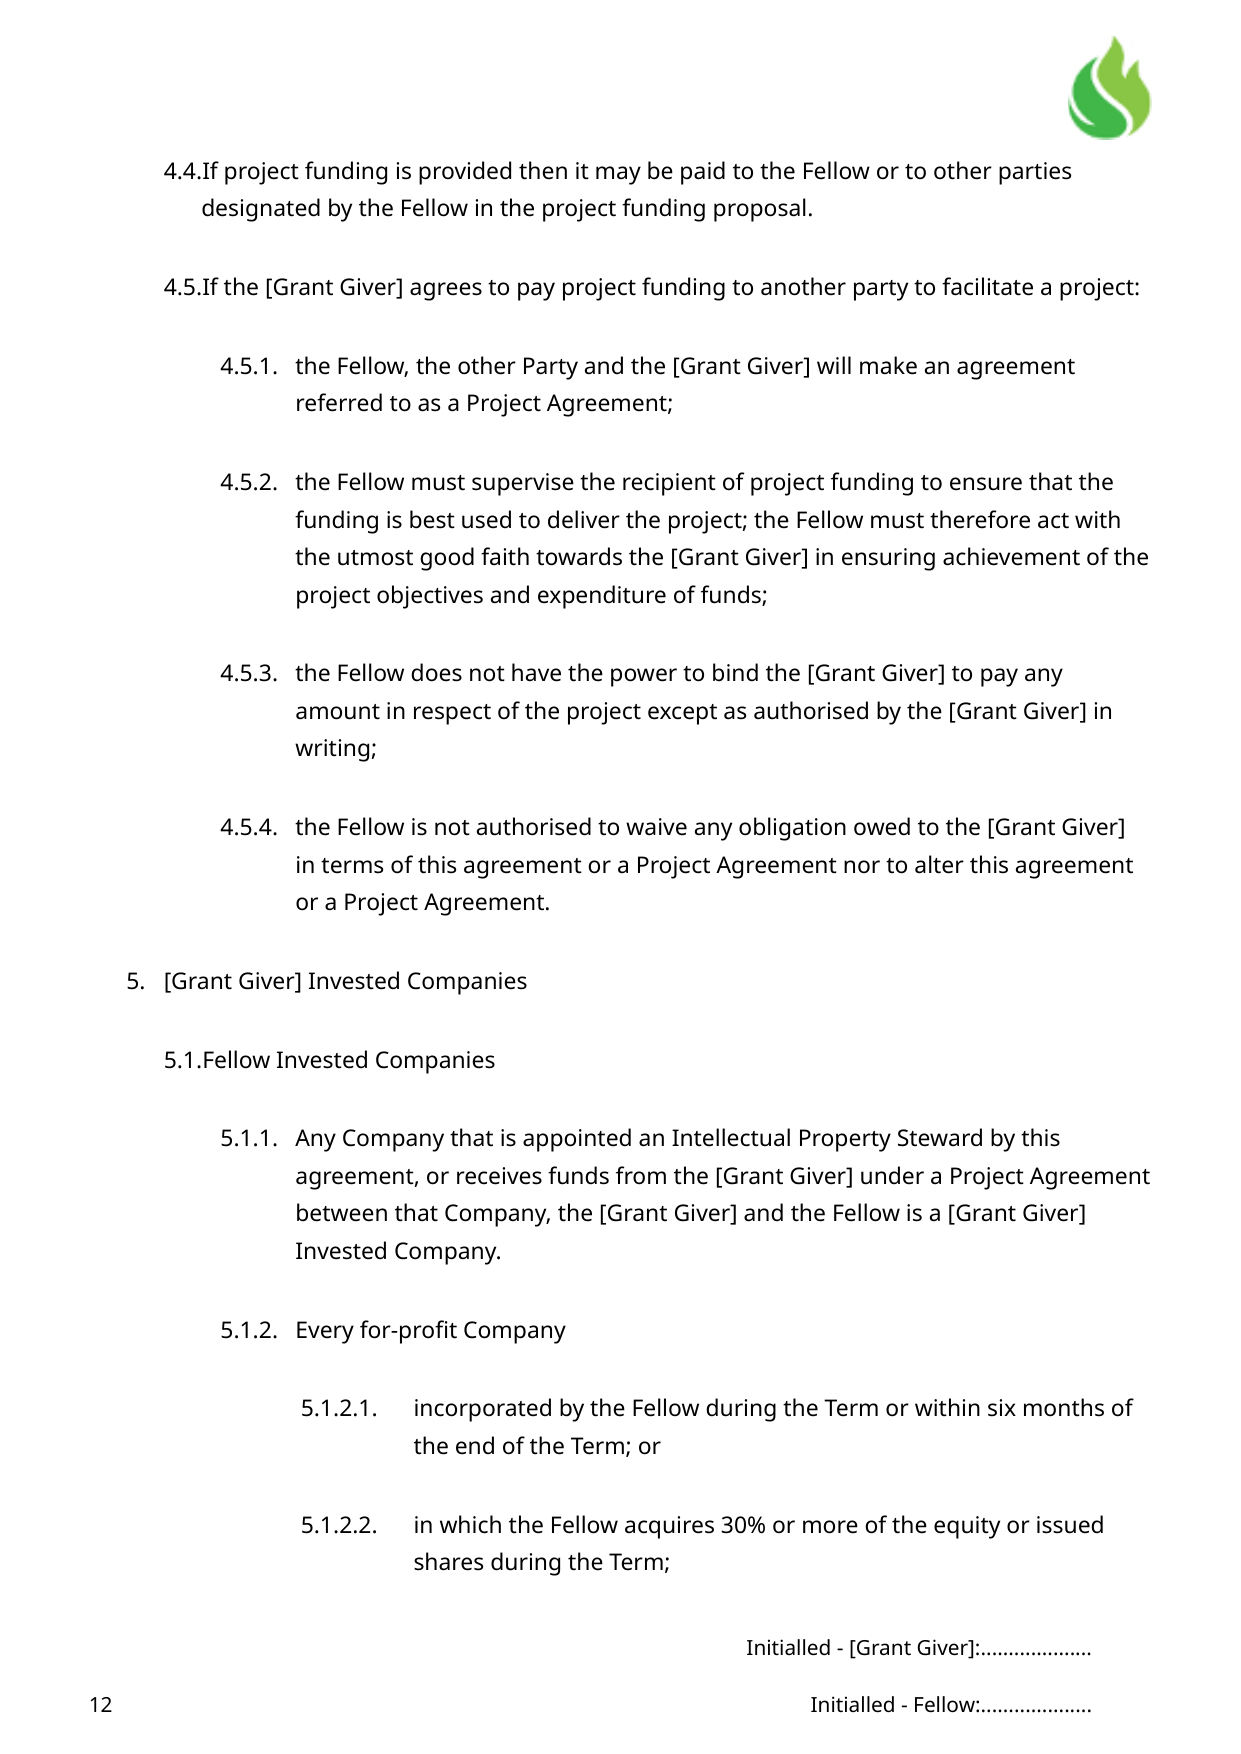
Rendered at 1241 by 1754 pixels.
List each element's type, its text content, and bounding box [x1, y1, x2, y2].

subtitle the Fellow is not authorised to waive any obligation owed to the [Grant Giver] in terms of this agreement or a Project Agreement nor to alter this agreement or a Project Agreement. [220, 811, 1152, 917]
picture [1089, 35, 1152, 114]
subtitle Every for-profit Company [220, 1313, 1152, 1345]
subtitle the Fellow, the other Party and the [Grant Giver] will make an agreement referred to as a Project Agreement; [220, 350, 1152, 418]
subtitle the Fellow must supervise the recipient of project funding to ensure that the funding is best used to deliver the project; the Fellow must therefore act with the utmost good faith towards the [Grant Giver] in ensuring achievement of the project objectives and expenditure of funds; [220, 466, 1152, 610]
subtitle [Grant Giver] Invested Companies [126, 965, 1152, 996]
subtitle in which the Fellow acquires 30% or more of the equity or issued shares during the Term; [301, 1508, 1152, 1577]
subtitle Fellow Invested Companies [163, 1043, 1152, 1075]
subtitle If the [Grant Giver] agrees to pay project funding to another party to facilitate a project: [163, 271, 1152, 302]
subtitle Any Company that is appointed an Intellectual Property Steward by this agreement, or receives funds from the [Grant Giver] under a Project Agreement between that Company, the [Grant Giver] and the Fellow is a [Grant Giver] Invested Company. [220, 1122, 1152, 1266]
subtitle incorporated by the Fellow during the Term or within six months of the end of the Term; or [301, 1392, 1152, 1461]
subtitle If project funding is provided then it may be paid to the Fellow or to other parties designated by the Fellow in the project funding proposal. [163, 155, 1152, 223]
subtitle the Fellow does not have the power to bind the [Grant Giver] to pay any amount in respect of the project except as authorised by the [Grant Giver] in writing; [220, 657, 1152, 763]
